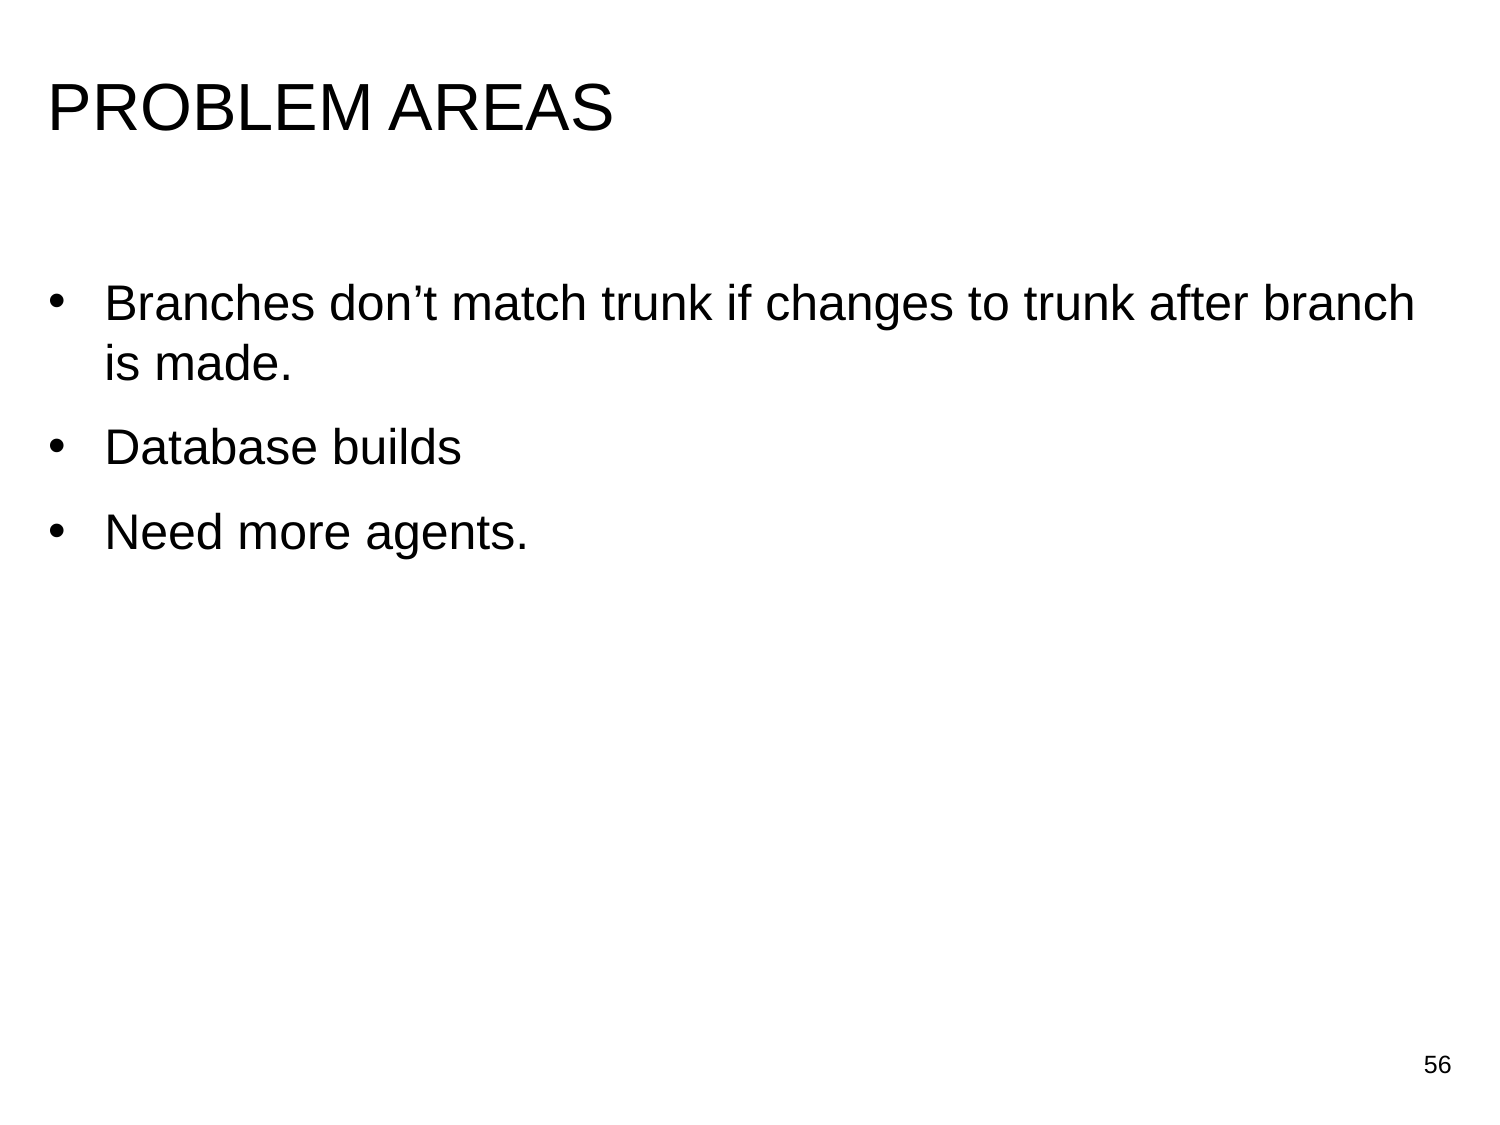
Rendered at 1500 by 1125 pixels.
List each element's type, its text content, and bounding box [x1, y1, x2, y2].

slide_number [1325, 1047, 1452, 1080]
list Branches don’t match trunk if changes to trunk after branch is made. Database builds Need more agents. [48, 262, 1452, 1021]
title Problem areas [48, 57, 1452, 150]
